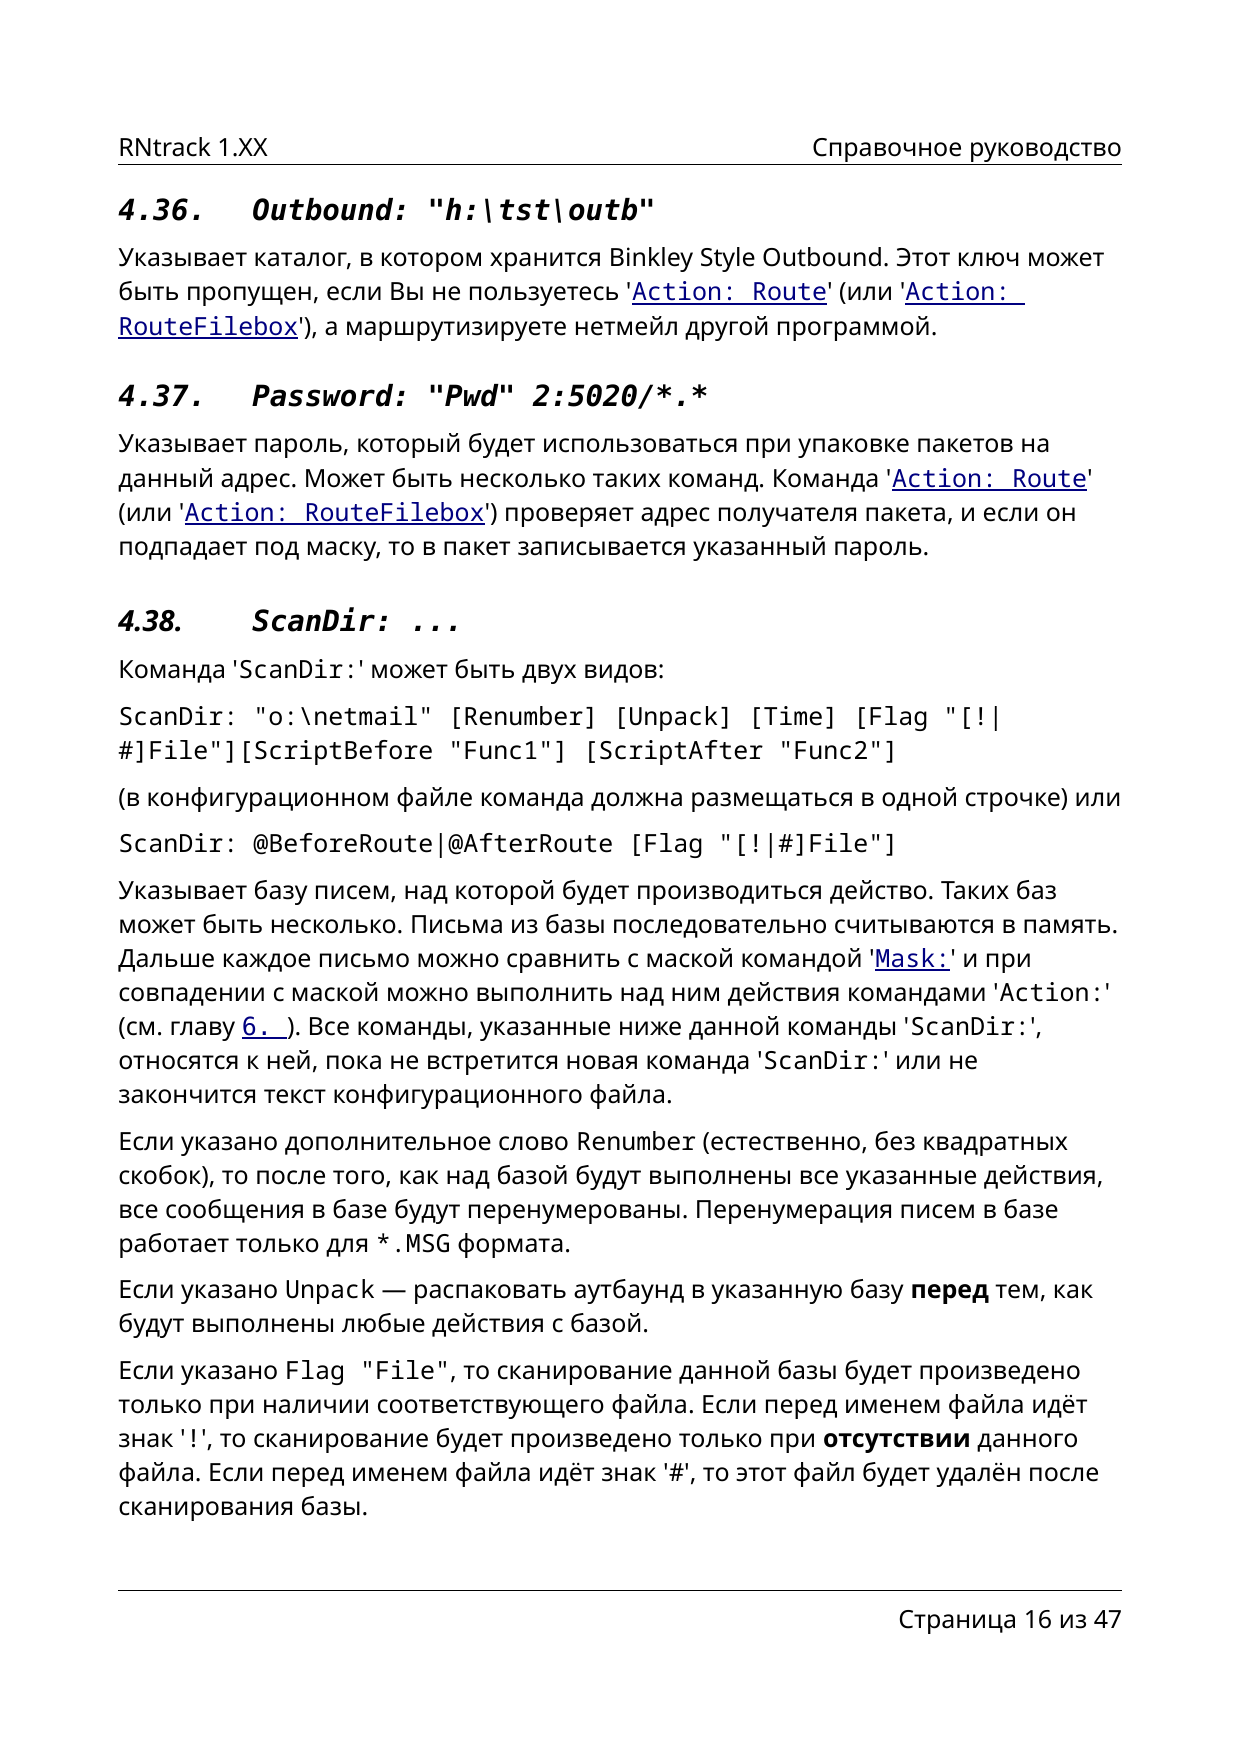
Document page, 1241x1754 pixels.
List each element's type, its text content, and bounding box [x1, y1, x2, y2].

text Указывает каталог, в котором хранится Binkley Style Outbound. Этот ключ может быть пропущен, если Вы не пользуетесь 'Action: Route' (или 'Action: RouteFilebox'), а маршрутизируете нетмейл другой программой. [118, 240, 1122, 342]
subtitle Password: "Pwd" 2:5020/*.* [118, 380, 1122, 414]
text Команда 'ScanDir:' может быть двух видов: [118, 652, 1122, 686]
text ScanDir: "o:\netmail" [Renumber] [Unpack] [Time] [Flag "[!|#]File"][ScriptBefore "Func1"] [ScriptAfter "Func2"] [118, 699, 1122, 767]
text Если указано Unpack — распаковать аутбаунд в указанную базу перед тем, как будут выполнены любые действия с базой. [118, 1272, 1122, 1340]
text (в конфигурационном файле команда должна размещаться в одной строчке) или [118, 779, 1122, 813]
text Указывает базу писем, над которой будет производиться действо. Таких баз может быть несколько. Письма из базы последовательно считываются в память. Дальше каждое письмо можно сравнить с маской командой 'Mask:' и при совпадении с маской можно выполнить над ним действия командами 'Action:' (см. главу 6). Все команды, указанные ниже данной команды 'ScanDir:', относятся к ней, пока не встретится новая команда 'ScanDir:' или не закончится текст конфигурационного файла. [118, 872, 1122, 1111]
subtitle Outbound: "h:\tst\outb" [118, 193, 1122, 227]
text Если указано дополнительное слово Renumber (естественно, без квадратных скобок), то после того, как над базой будут выполнены все указанные действия, все сообщения в базе будут перенумерованы. Перенумерация писем в базе работает только для *.MSG формата. [118, 1123, 1122, 1259]
text ScanDir: @BeforeRoute|@AfterRoute [Flag "[!|#]File"] [118, 826, 1122, 860]
text Указывает пароль, который будет использоваться при упаковке пакетов на данный адрес. Может быть несколько таких команд. Команда 'Action: Route' (или 'Action: RouteFilebox') проверяет адрес получателя пакета, и если он подпадает под маску, то в пакет записывается указанный пароль. [118, 426, 1122, 562]
text Если указано Flag "File", то сканирование данной базы будет произведено только при наличии соответствующего файла. Если перед именем файла идёт знак '!', то сканирование будет произведено только при отсутствии данного файла. Если перед именем файла идёт знак '#', то этот файл будет удалён после сканирования базы. [118, 1353, 1122, 1523]
subtitle ScanDir: ... [118, 600, 1122, 639]
